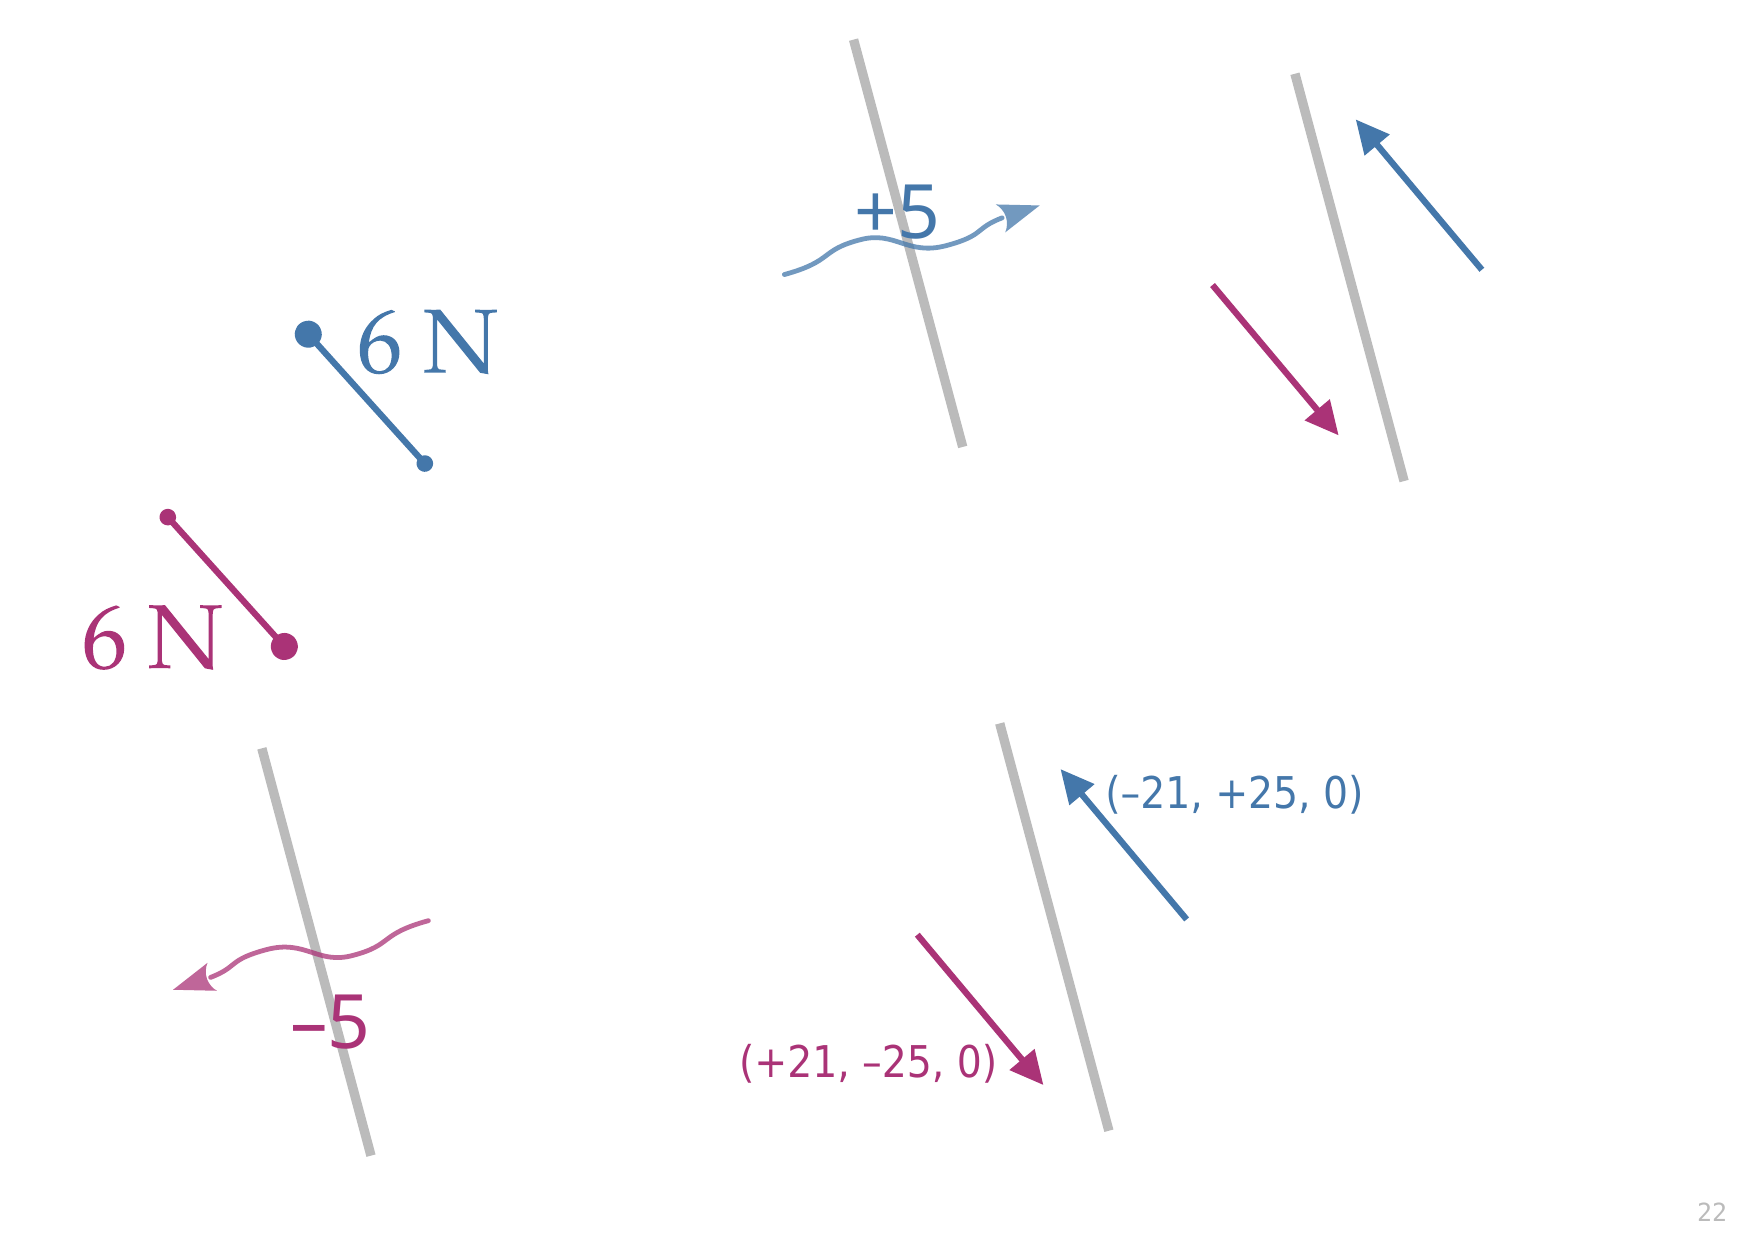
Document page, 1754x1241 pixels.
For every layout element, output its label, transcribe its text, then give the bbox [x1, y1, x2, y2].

text_box [149, 605, 222, 670]
text_box [359, 309, 400, 375]
text_box (+21, –25, 0) [724, 1029, 1013, 1096]
text_box (–21, +25, 0) [1090, 760, 1379, 826]
text_box [424, 309, 497, 375]
text_box –5 [275, 960, 381, 1051]
text_box +5 [840, 151, 953, 241]
text_box [84, 605, 125, 670]
